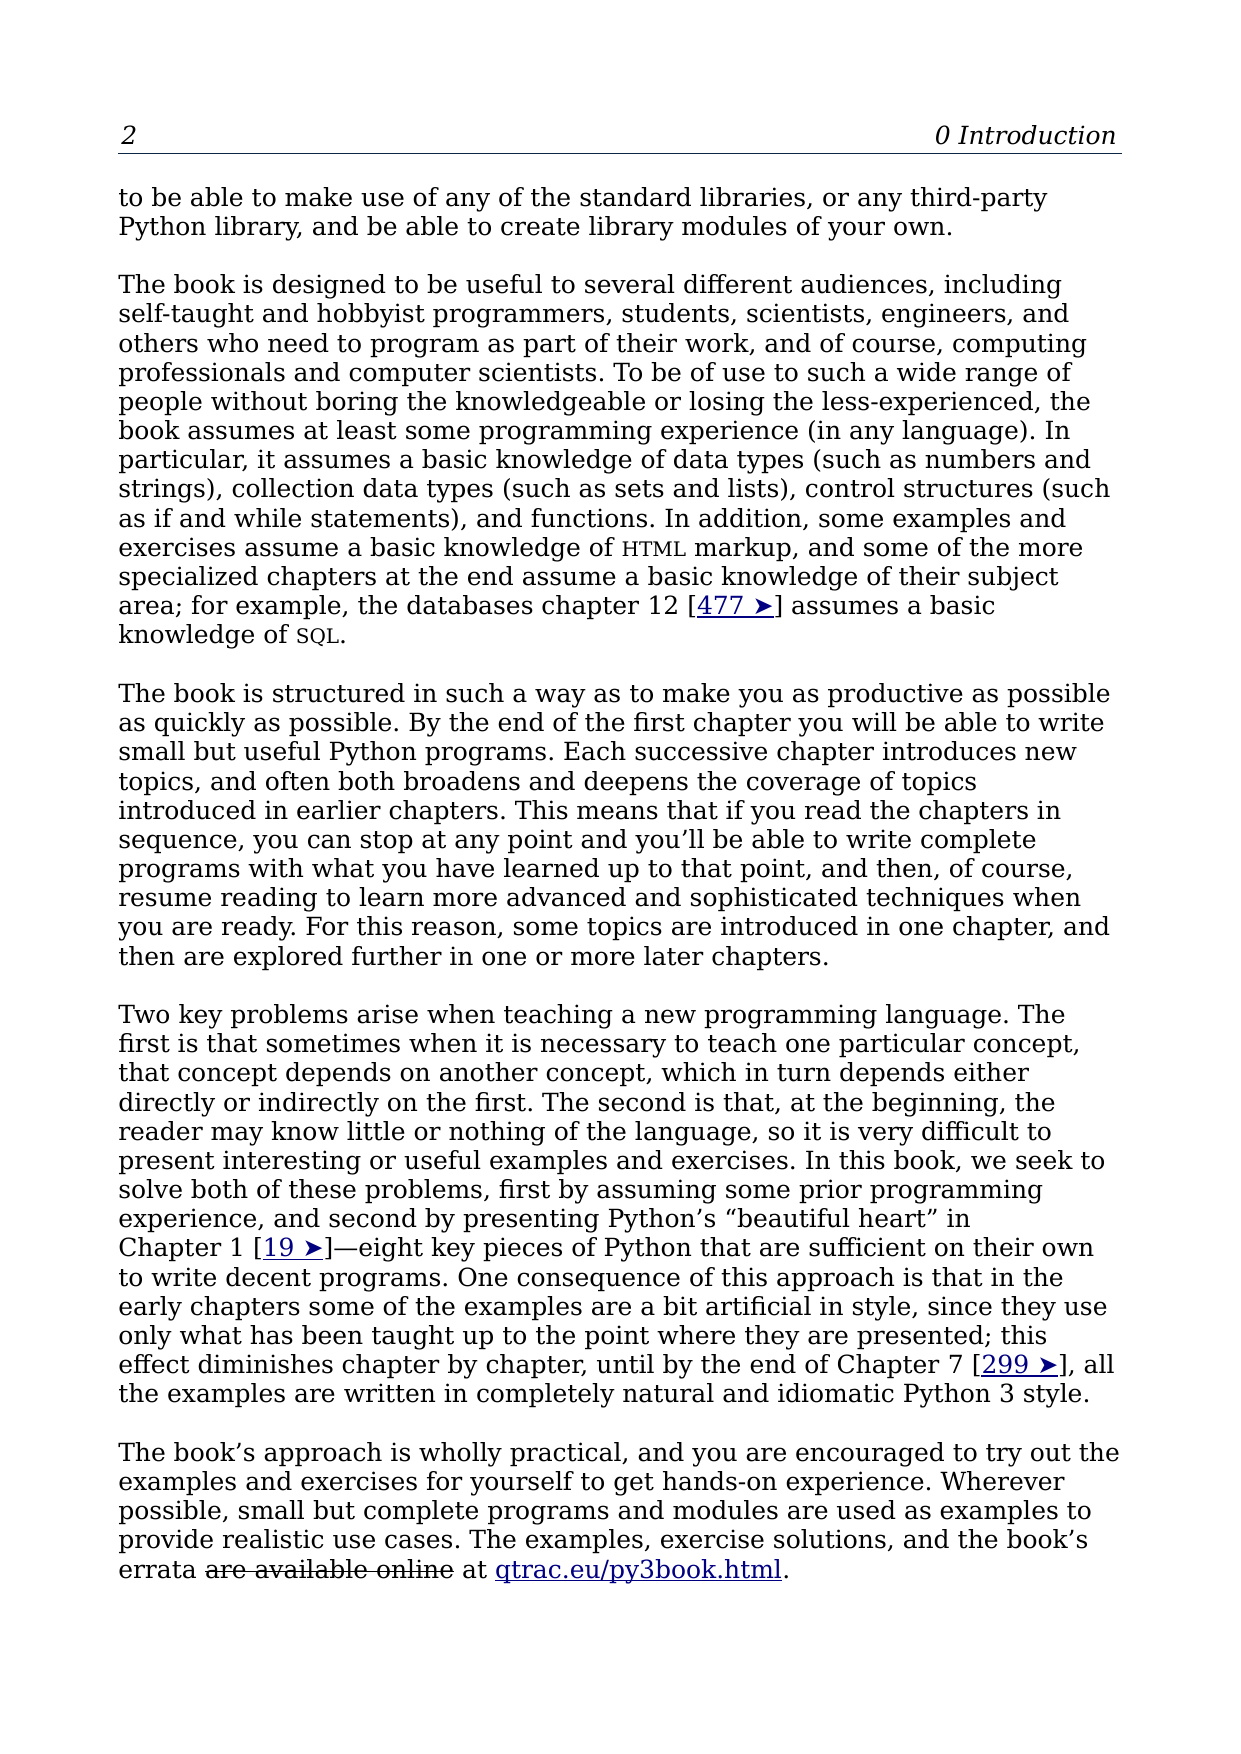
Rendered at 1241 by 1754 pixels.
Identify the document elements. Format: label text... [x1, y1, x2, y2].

text The book is structured in such a way as to make you as productive as possible as quickly as possible. By the end of the first chapter you will be able to write small but useful Python programs. Each successive chapter introduces new topics, and often both broadens and deepens the coverage of topics introduced in earlier chapters. This means that if you read the chapters in sequence, you can stop at any point and you’ll be able to write complete programs with what you have learned up to that point, and then, of course, resume reading to learn more advanced and sophisticated techniques when you are ready. For this reason, some topics are introduced in one chapter, and then are explored further in one or more later chapters. [118, 679, 1122, 971]
text The book is designed to be useful to several different audiences, including self-taught and hobbyist programmers, students, scientists, engineers, and others who need to program as part of their work, and of course, computing professionals and computer scientists. To be of use to such a wide range of people without boring the knowledgeable or losing the less-experienced, the book assumes at least some programming experience (in any language). In particular, it assumes a basic knowledge of data types (such as numbers and strings), collection data types (such as sets and lists), control structures (such as if and while statements), and functions. In addition, some examples and exercises assume a basic knowledge of html markup, and some of the more specialized chapters at the end assume a basic knowledge of their subject area; for example, the databases chapter 12 [477 ➤] assumes a basic knowledge of sql. [118, 271, 1122, 650]
text to be able to make use of any of the standard libraries, or any third-party Python library, and be able to create library modules of your own. [118, 183, 1122, 241]
text The book’s approach is wholly practical, and you are encouraged to try out the examples and exercises for yourself to get hands-on experience. Wherever possible, small but complete programs and modules are used as examples to provide realistic use cases. The examples, exercise solutions, and the book’s errata are available online at qtrac.eu/py3book.html. [118, 1438, 1122, 1584]
text Two key problems arise when teaching a new programming language. The first is that sometimes when it is necessary to teach one particular concept, that concept depends on another concept, which in turn depends either directly or indirectly on the first. The second is that, at the beginning, the reader may know little or nothing of the language, so it is very difficult to present interesting or useful examples and exercises. In this book, we seek to solve both of these problems, first by assuming some prior programming experience, and second by presenting Python’s “beautiful heart” in Chapter 1 [19 ➤]—eight key pieces of Python that are sufficient on their own to write decent programs. One consequence of this approach is that in the early chapters some of the examples are a bit artificial in style, since they use only what has been taught up to the point where they are presented; this effect diminishes chapter by chapter, until by the end of Chapter 7 [299 ➤], all the examples are written in completely natural and idiomatic Python 3 style. [118, 1000, 1122, 1409]
